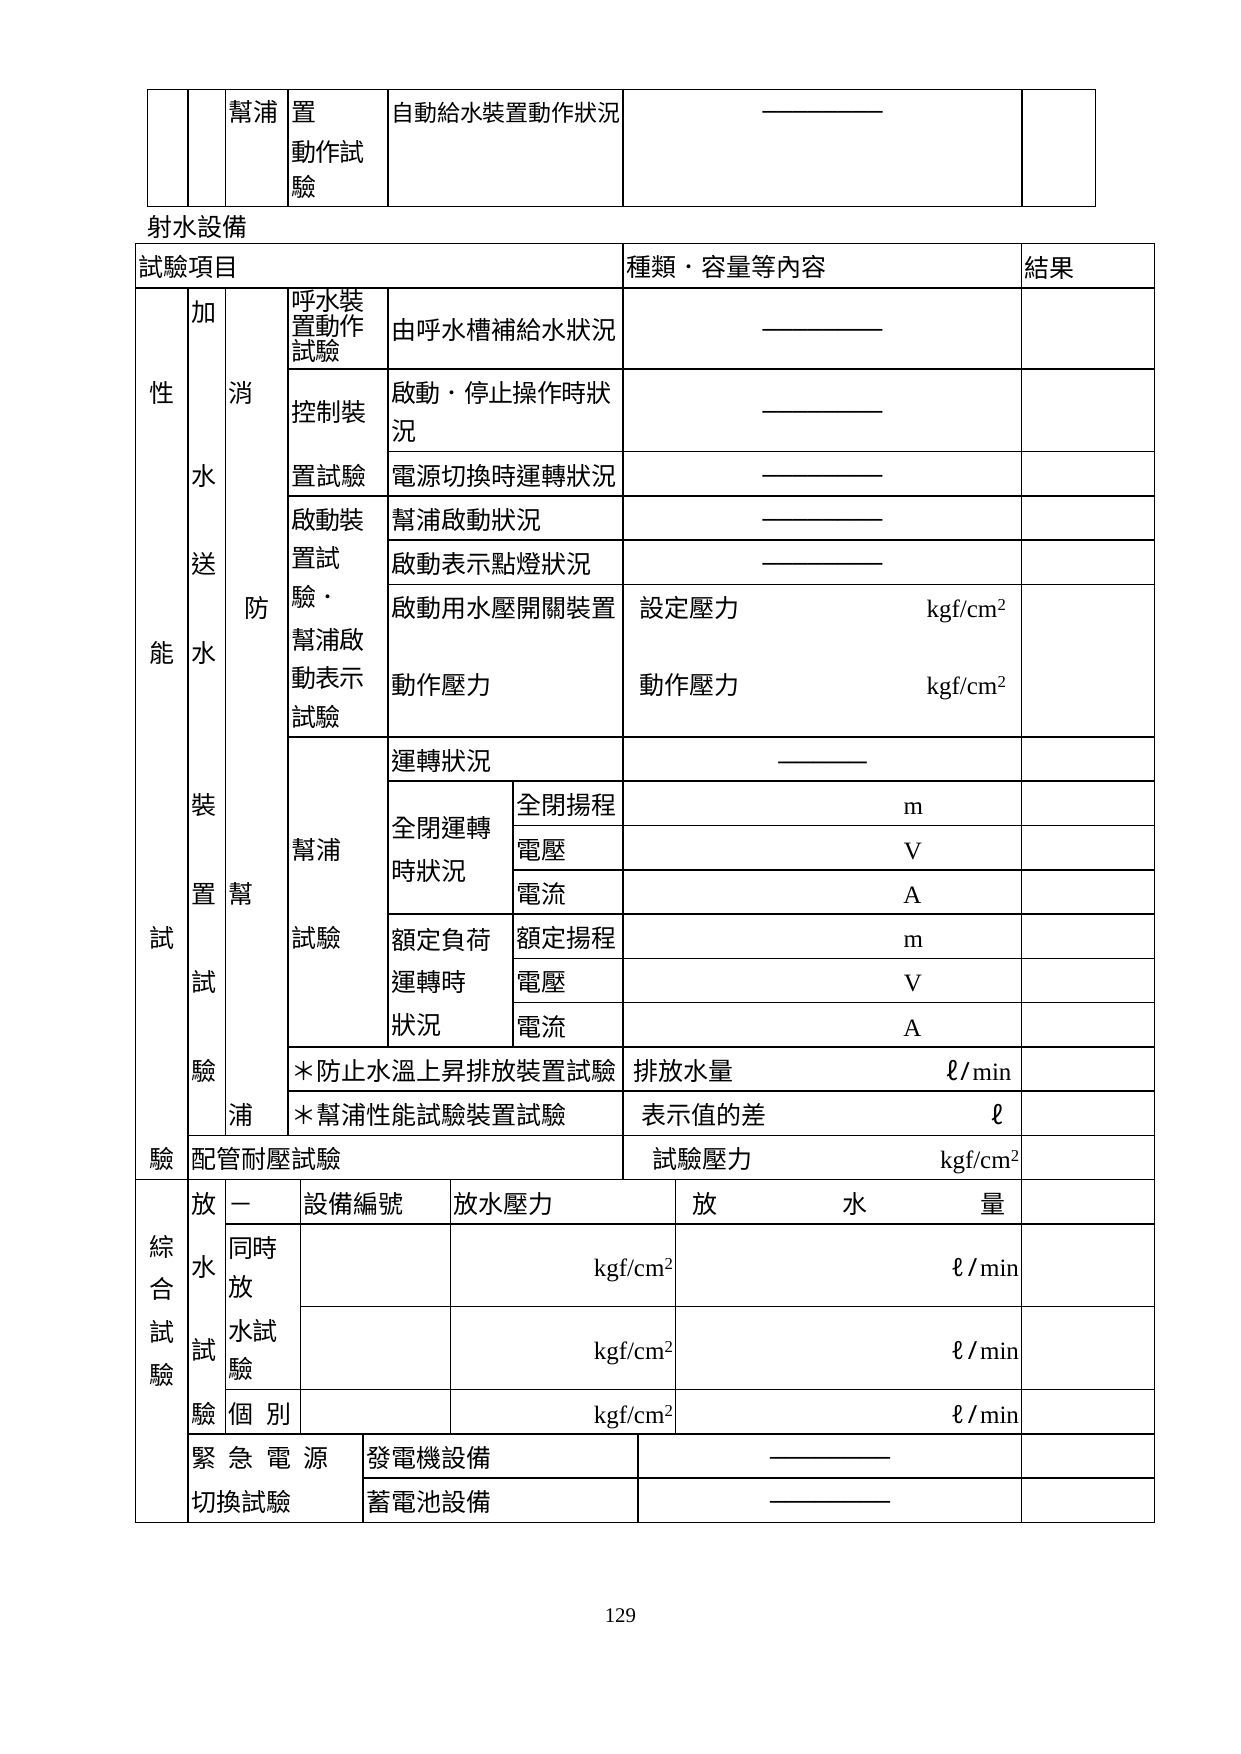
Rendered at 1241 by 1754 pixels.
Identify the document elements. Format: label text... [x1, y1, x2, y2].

table_cell 啟動表示點燈狀況 [389, 541, 622, 583]
table_cell [226, 1002, 287, 1046]
table_cell 幫浦 [289, 825, 387, 869]
table_cell 驗 [136, 1135, 187, 1179]
table_cell 啟動．停止操作時狀況 [389, 370, 622, 451]
table_cell [136, 495, 187, 539]
text 射水設備 [148, 207, 1092, 243]
table_cell [136, 1002, 187, 1046]
table_cell [136, 289, 187, 368]
table_cell [1022, 1390, 1154, 1433]
table_cell 表示值的差 ℓ [624, 1092, 1021, 1134]
table_cell [301, 1390, 450, 1433]
table_cell [226, 628, 287, 736]
table_cell [136, 539, 187, 583]
table_cell 置 動作試驗 [289, 90, 387, 206]
table_cell [1022, 1225, 1154, 1306]
table_cell 啟動裝置試驗． 幫浦啟動表示試驗 [289, 497, 387, 736]
table_cell 試驗壓力 kgf/cm2 [624, 1136, 1021, 1179]
table_cell [226, 1046, 287, 1090]
table_cell [1022, 541, 1154, 583]
table_cell kgf/cm2 [451, 1307, 675, 1389]
table_cell [136, 869, 187, 913]
table_cell [1022, 826, 1154, 869]
table_cell [189, 1002, 225, 1046]
table_cell [136, 825, 187, 869]
table_cell 置試驗 [289, 451, 387, 495]
table_cell 水 [189, 628, 225, 736]
table_cell 動作壓力 [389, 628, 622, 736]
table_cell [1022, 628, 1154, 736]
table_cell ──────── [624, 289, 1021, 368]
table_cell 試驗 [289, 913, 387, 957]
table_cell 水 [189, 1223, 225, 1306]
table_cell 放 水 量 [676, 1180, 1021, 1223]
table_cell 幫浦 [226, 90, 287, 206]
table_cell [226, 451, 287, 495]
table_cell 防 [226, 584, 287, 628]
table_cell 電流 [514, 1003, 622, 1046]
table_cell 加 [189, 289, 225, 368]
table_cell 啟動用水壓開關裝置 [389, 585, 622, 628]
table_cell [136, 1090, 187, 1134]
table_cell [1022, 289, 1154, 368]
table_cell [289, 869, 387, 913]
table_cell [226, 539, 287, 583]
table_cell [1022, 1092, 1154, 1134]
table_cell [1022, 452, 1154, 495]
table_cell 送 [189, 539, 225, 583]
table_cell [1022, 1136, 1154, 1179]
table_cell 電壓 [514, 959, 622, 1002]
table_cell 配管耐壓試驗 [189, 1136, 622, 1179]
table_cell [226, 825, 287, 869]
table_cell [1022, 871, 1154, 913]
table_cell [1022, 915, 1154, 957]
table_cell 電源切換時運轉狀況 [389, 452, 622, 495]
table_cell [226, 913, 287, 957]
table_cell A [624, 871, 1021, 913]
table_cell [1022, 1479, 1154, 1521]
table_cell [189, 495, 225, 539]
table_cell ──────── [639, 1479, 1021, 1521]
table_cell [226, 958, 287, 1002]
table_cell 浦 [226, 1090, 287, 1134]
table_cell [301, 1307, 450, 1389]
table_cell 幫 [226, 869, 287, 913]
table_cell ＊防止水溫上昇排放裝置試驗 [289, 1048, 622, 1090]
table_cell V [624, 959, 1021, 1002]
table_cell [136, 584, 187, 628]
table_cell 額定揚程 [514, 915, 622, 957]
table_cell [301, 1225, 450, 1306]
table_cell 全閉運轉 時狀況 [389, 782, 512, 913]
table_cell [226, 780, 287, 824]
table_cell [189, 825, 225, 869]
table_cell ──────── [624, 541, 1021, 583]
table_cell 發電機設備 [364, 1435, 637, 1477]
table_cell 置 [189, 869, 225, 913]
table_cell A [624, 1003, 1021, 1046]
table_cell [226, 495, 287, 539]
table_cell kgf/cm2 [451, 1225, 675, 1306]
table_cell 排放水量 ℓ/min [624, 1048, 1021, 1090]
table_cell 額定負荷 運轉時 狀況 [389, 915, 512, 1046]
table_cell [189, 736, 225, 780]
table_cell 蓄電池設備 [364, 1479, 637, 1521]
table_cell ──────── [624, 370, 1021, 451]
table_cell [1022, 782, 1154, 824]
table_cell [1022, 1307, 1154, 1389]
table_cell ──────── [639, 1435, 1021, 1477]
table_cell [1023, 90, 1095, 206]
table_cell [1022, 1435, 1154, 1477]
table_cell 試 [189, 1306, 225, 1389]
table_cell 設備編號 [301, 1180, 450, 1223]
table_cell ───── [624, 738, 1021, 780]
table_cell [289, 738, 387, 780]
table_cell [136, 1046, 187, 1090]
table_cell 能 [136, 628, 187, 736]
table_cell [189, 1090, 225, 1134]
table_header 種類．容量等內容 [624, 244, 1021, 287]
table_cell 由呼水槽補給水狀況 [389, 289, 622, 368]
table_cell 設定壓力 kgf/cm2 [624, 585, 1021, 628]
table_cell [289, 780, 387, 824]
table_cell － [226, 1180, 300, 1223]
table_cell 切換試驗 [189, 1477, 362, 1521]
table_cell 緊 急 電 源 [189, 1435, 362, 1477]
table_header 試驗項目 [136, 244, 622, 287]
table_cell 試 [189, 958, 225, 1002]
table_cell [136, 958, 187, 1002]
table_cell [226, 736, 287, 780]
table_cell ──────── [624, 452, 1021, 495]
table_cell [289, 958, 387, 1002]
table_cell 驗 [189, 1046, 225, 1090]
table_cell 放 [189, 1180, 225, 1223]
table_cell 水 [189, 451, 225, 495]
table_cell [1022, 497, 1154, 539]
table_cell 綜 合 試 驗 [136, 1180, 187, 1521]
table_cell [189, 913, 225, 957]
table_cell [1022, 370, 1154, 451]
table_cell [1022, 738, 1154, 780]
table_cell 全閉揚程 [514, 782, 622, 824]
table_cell 幫浦啟動狀況 [389, 497, 622, 539]
table_cell [289, 1002, 387, 1046]
table_cell 驗 [189, 1389, 225, 1433]
table_cell 放水壓力 [451, 1180, 675, 1223]
table_cell ＊幫浦性能試驗裝置試驗 [289, 1092, 622, 1134]
table_cell [1022, 959, 1154, 1002]
table_cell 性 [136, 368, 187, 451]
table_cell ℓ/min [676, 1225, 1021, 1306]
table_cell ℓ/min [676, 1307, 1021, 1389]
table_cell 運轉狀況 [389, 738, 622, 780]
table_cell 個 別 [226, 1390, 300, 1433]
table_cell ──────── [624, 497, 1021, 539]
table_cell [189, 584, 225, 628]
table_cell 自動給水裝置動作狀況 [389, 90, 622, 206]
table_cell [189, 368, 225, 451]
table_cell 裝 [189, 780, 225, 824]
table_cell [226, 289, 287, 368]
table_cell 動作壓力 kgf/cm2 [624, 628, 1021, 736]
table_cell [189, 90, 225, 206]
table_cell m [624, 915, 1021, 957]
table_cell [1022, 585, 1154, 628]
table_header 結果 [1022, 244, 1154, 287]
table_cell [136, 736, 187, 780]
table_cell 電壓 [514, 826, 622, 869]
table_cell m [624, 782, 1021, 824]
table_cell 控制裝 [289, 370, 387, 451]
table_cell [136, 780, 187, 824]
table_cell 同時放 [226, 1225, 300, 1306]
table_cell kgf/cm2 [451, 1390, 675, 1433]
table_cell [136, 451, 187, 495]
table_cell 試 [136, 913, 187, 957]
table_cell ──────── [624, 90, 1021, 206]
table_cell [1022, 1180, 1154, 1223]
table_cell ℓ/min [676, 1390, 1021, 1433]
table_cell 消 [226, 368, 287, 451]
table_cell 電流 [514, 871, 622, 913]
table_cell [148, 90, 187, 206]
table_cell [1022, 1003, 1154, 1046]
table_cell 水試驗 [226, 1306, 300, 1389]
table_cell [1022, 1048, 1154, 1090]
table_cell 呼水裝置動作試驗 [289, 289, 387, 368]
table_cell V [624, 826, 1021, 869]
